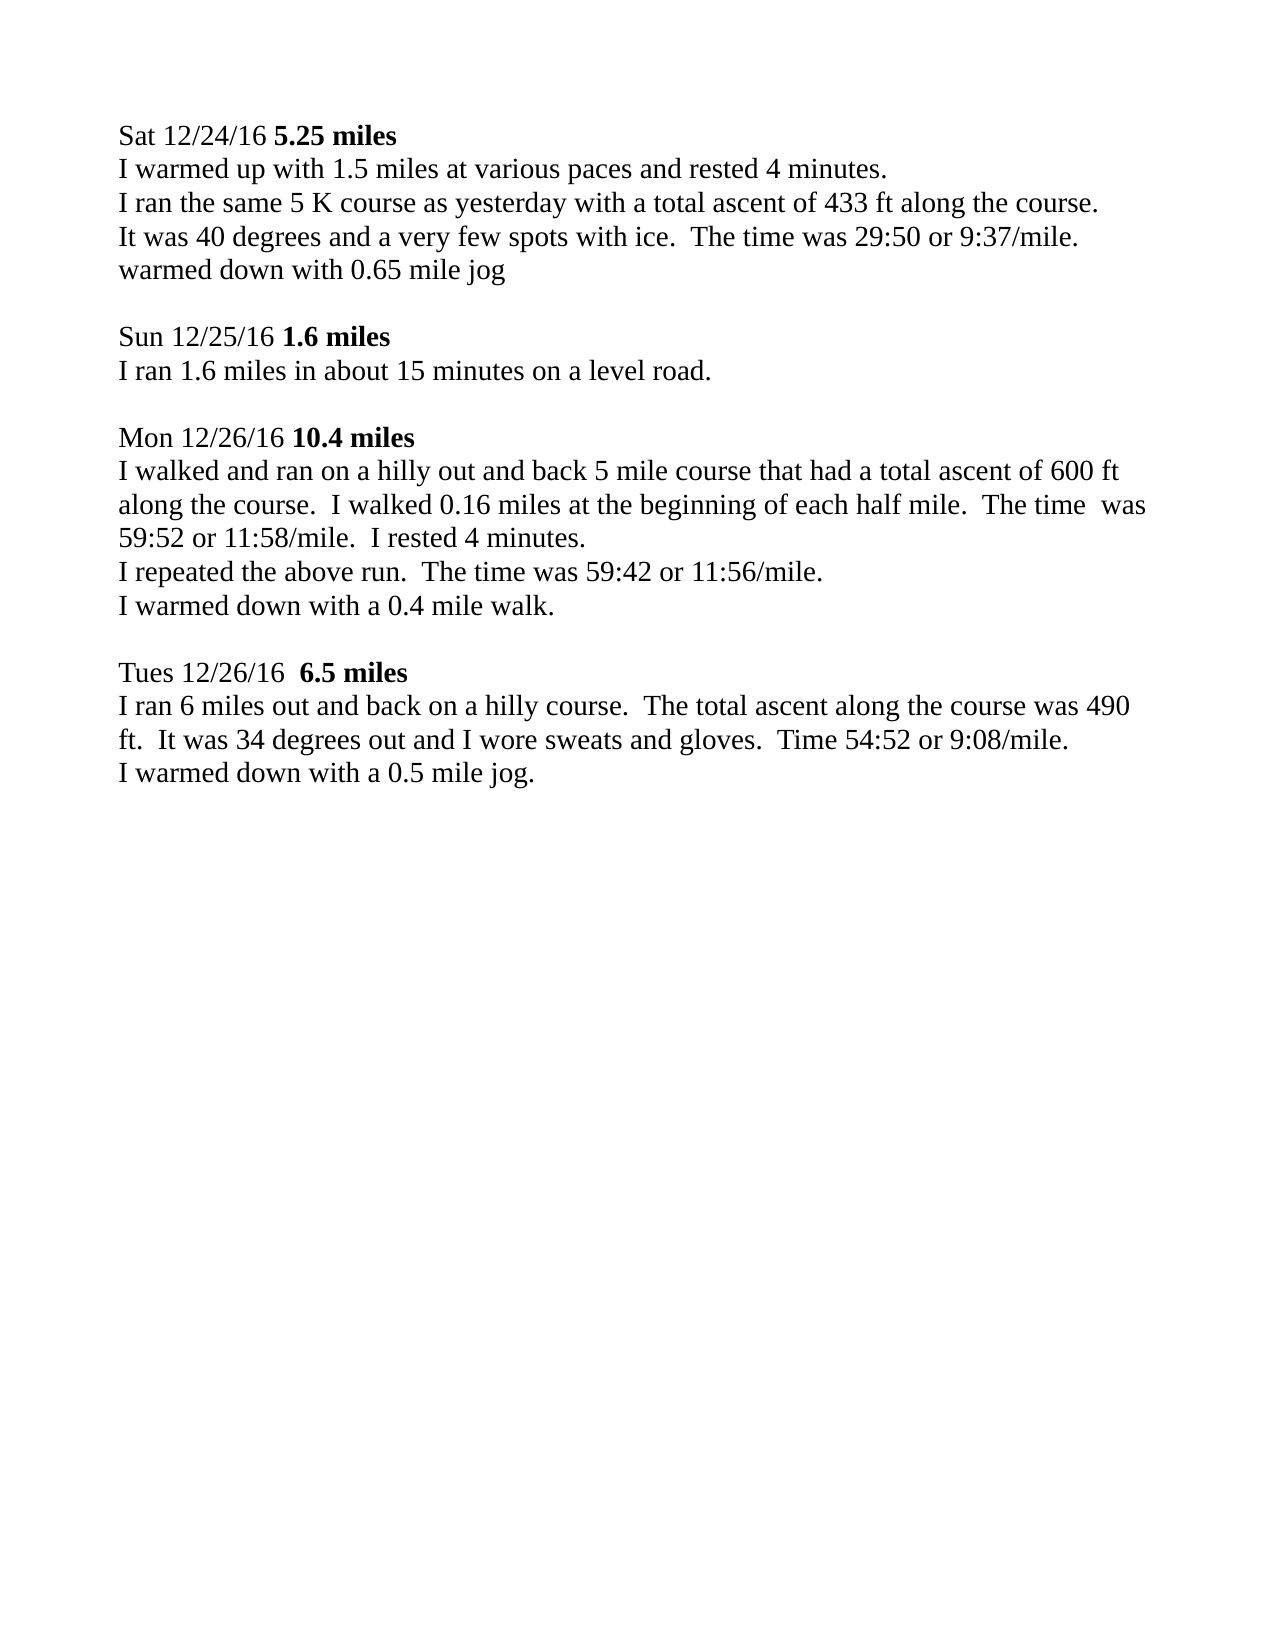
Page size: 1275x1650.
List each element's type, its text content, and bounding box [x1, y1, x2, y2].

text warmed down with 0.65 mile jog [118, 252, 1157, 286]
text Sat 12/24/16 5.25 miles [118, 118, 1157, 152]
text I walked and ran on a hilly out and back 5 mile course that had a total ascent of 600 ft along the course. I walked 0.16 miles at the beginning of each half mile. The time was 59:52 or 11:58/mile. I rested 4 minutes. [118, 453, 1157, 554]
text I warmed down with a 0.5 mile jog. [118, 755, 1157, 789]
text I repeated the above run. The time was 59:42 or 11:56/mile. [118, 554, 1157, 588]
text I warmed down with a 0.4 mile walk. [118, 588, 1157, 621]
text I warmed up with 1.5 miles at various paces and rested 4 minutes. [118, 152, 1157, 185]
text Mon 12/26/16 10.4 miles [118, 420, 1157, 453]
text Tues 12/26/16 6.5 miles [118, 655, 1157, 688]
text I ran 6 miles out and back on a hilly course. The total ascent along the course was 490 ft. It was 34 degrees out and I wore sweats and gloves. Time 54:52 or 9:08/mile. [118, 688, 1157, 755]
text It was 40 degrees and a very few spots with ice. The time was 29:50 or 9:37/mile. [118, 219, 1157, 252]
text Sun 12/25/16 1.6 miles [118, 319, 1157, 353]
text I ran the same 5 K course as yesterday with a total ascent of 433 ft along the course. [118, 185, 1157, 219]
text I ran 1.6 miles in about 15 minutes on a level road. [118, 353, 1157, 386]
